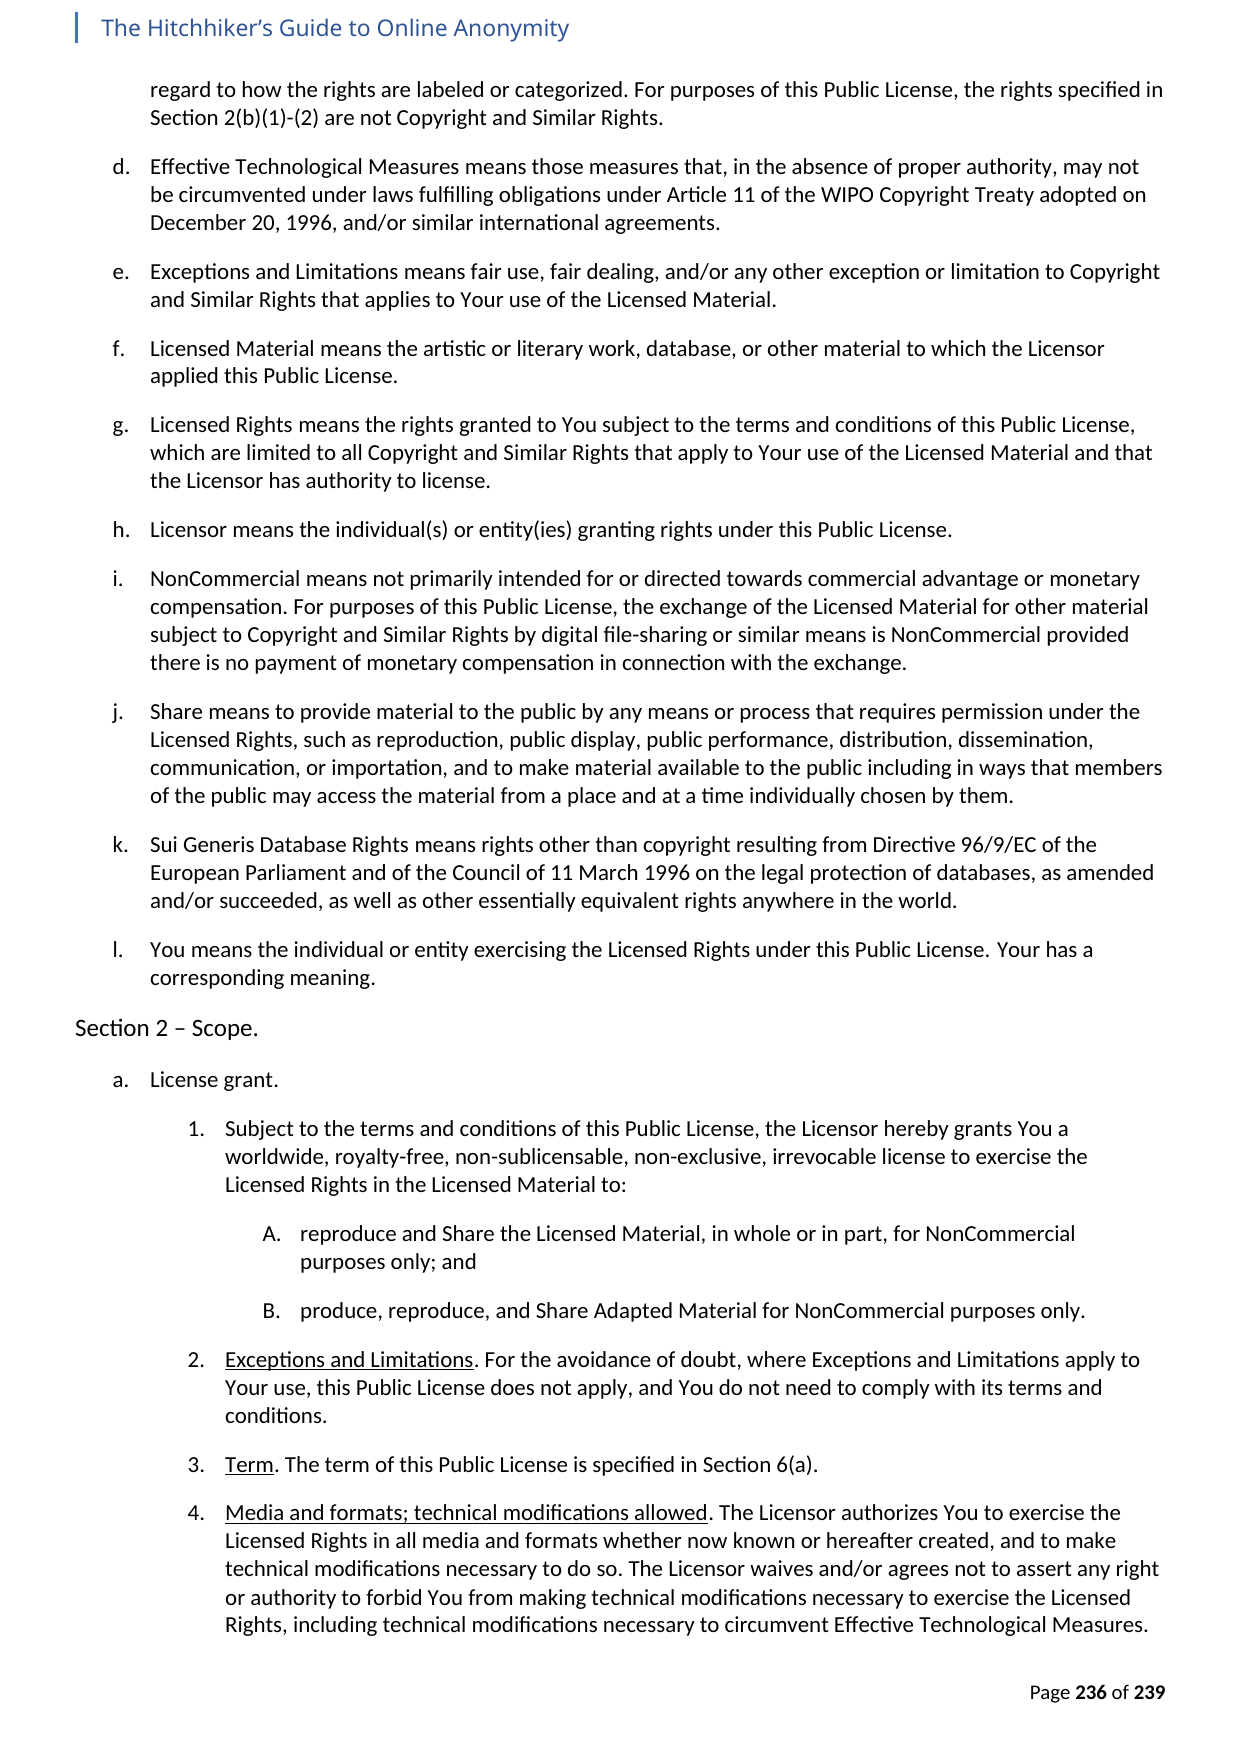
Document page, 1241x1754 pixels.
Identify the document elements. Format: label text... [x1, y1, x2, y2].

list You means the individual or entity exercising the Licensed Rights under this Public License. Your has a corresponding meaning. [112, 935, 1165, 991]
list NonCommercial means not primarily intended for or directed towards commercial advantage or monetary compensation. For purposes of this Public License, the exchange of the Licensed Material for other material subject to Copyright and Similar Rights by digital file-sharing or similar means is NonCommercial provided there is no payment of monetary compensation in connection with the exchange. [112, 564, 1165, 676]
list Share means to provide material to the public by any means or process that requires permission under the Licensed Rights, such as reproduction, public display, public performance, distribution, dissemination, communication, or importation, and to make material available to the public including in ways that members of the public may access the material from a place and at a time individually chosen by them. [112, 697, 1165, 809]
list Media and formats; technical modifications allowed. The Licensor authorizes You to exercise the Licensed Rights in all media and formats whether now known or hereafter created, and to make technical modifications necessary to do so. The Licensor waives and/or agrees not to assert any right or authority to forbid You from making technical modifications necessary to exercise the Licensed Rights, including technical modifications necessary to circumvent Effective Technological Measures. [187, 1498, 1165, 1639]
list License grant. [112, 1065, 1165, 1093]
list Licensed Material means the artistic or literary work, database, or other material to which the Licensor applied this Public License. [112, 334, 1165, 390]
list Exceptions and Limitations means fair use, fair dealing, and/or any other exception or limitation to Copyright and Similar Rights that applies to Your use of the Licensed Material. [112, 257, 1165, 313]
list Exceptions and Limitations. For the avoidance of doubt, where Exceptions and Limitations apply to Your use, this Public License does not apply, and You do not need to comply with its terms and conditions. [187, 1345, 1165, 1429]
text Section 2 – Scope. [75, 1012, 1165, 1042]
list Effective Technological Measures means those measures that, in the absence of proper authority, may not be circumvented under laws fulfilling obligations under Article 11 of the WIPO Copyright Treaty adopted on December 20, 1996, and/or similar international agreements. [112, 152, 1165, 236]
list regard to how the rights are labeled or categorized. For purposes of this Public License, the rights specified in Section 2(b)(1)-(2) are not Copyright and Similar Rights. [112, 75, 1165, 131]
list reproduce and Share the Licensed Material, in whole or in part, for NonCommercial purposes only; and [262, 1219, 1165, 1275]
list produce, reproduce, and Share Adapted Material for NonCommercial purposes only. [262, 1296, 1165, 1324]
list Licensed Rights means the rights granted to You subject to the terms and conditions of this Public License, which are limited to all Copyright and Similar Rights that apply to Your use of the Licensed Material and that the Licensor has authority to license. [112, 411, 1165, 494]
list Subject to the terms and conditions of this Public License, the Licensor hereby grants You a worldwide, royalty-free, non-sublicensable, non-exclusive, irrevocable license to exercise the Licensed Rights in the Licensed Material to: [187, 1114, 1165, 1198]
list Licensor means the individual(s) or entity(ies) granting rights under this Public License. [112, 515, 1165, 543]
list Term. The term of this Public License is specified in Section 6(a). [187, 1450, 1165, 1478]
list Sui Generis Database Rights means rights other than copyright resulting from Directive 96/9/EC of the European Parliament and of the Council of 11 March 1996 on the legal protection of databases, as amended and/or succeeded, as well as other essentially equivalent rights anywhere in the world. [112, 830, 1165, 914]
